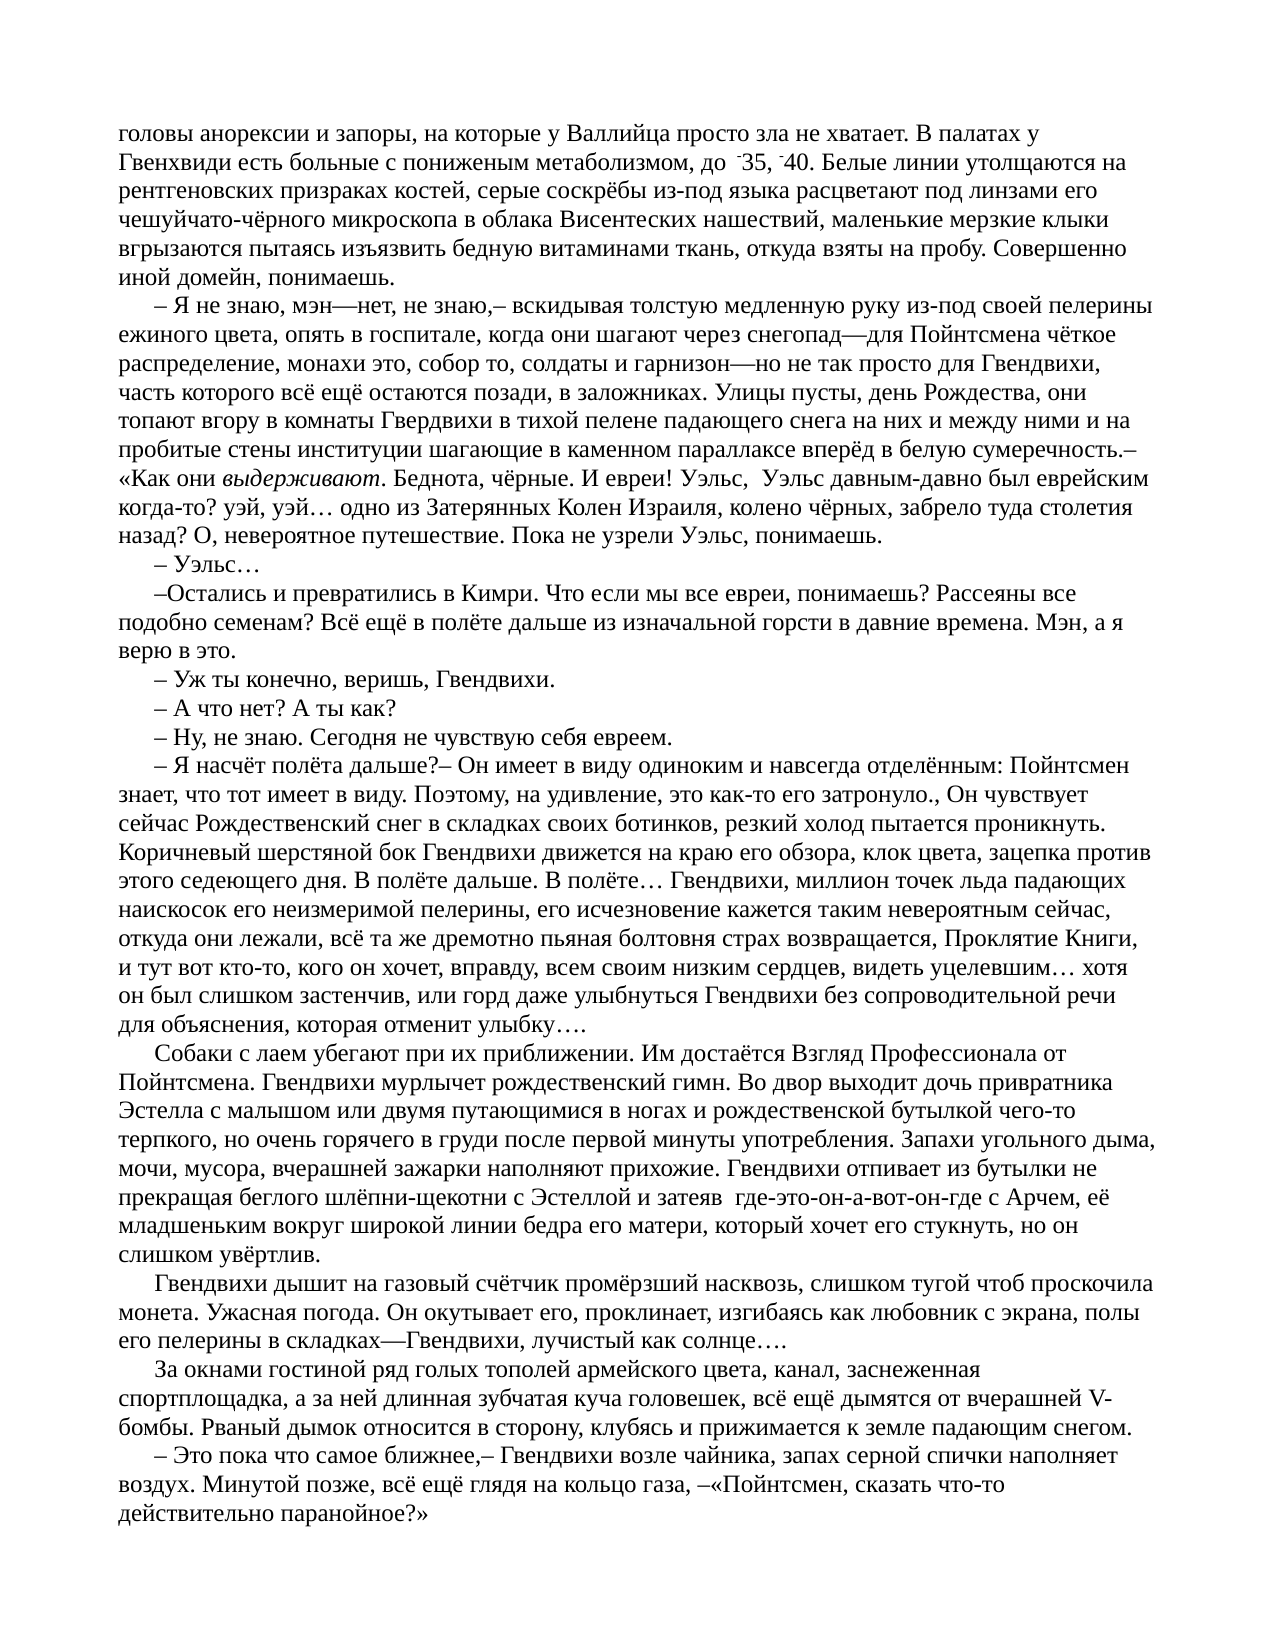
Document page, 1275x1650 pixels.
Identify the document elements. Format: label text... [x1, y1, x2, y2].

text головы анорексии и запоры, на которые у Валлийца просто зла не хватает. В палатах у Гвенхвиди есть больные с пониженым метаболизмом, до -35, -40. Белые линии утолщаются на рентгеновских призраках костей, серые соскрёбы из-под языка расцветают под линзами его чешуйчато-чёрного микроскопа в облака Висентеских нашествий, маленькие мерзкие клыки вгрызаются пытаясь изъязвить бедную витаминами ткань, откуда взяты на пробу. Совершенно иной домейн, понимаешь. [118, 118, 1157, 291]
text – А что нет? А ты как? [118, 693, 1157, 722]
text – Уж ты конечно, веришь, Гвендвихи. [118, 664, 1157, 693]
text –Остались и превратились в Кимри. Что если мы все евреи, понимаешь? Рассеяны все подобно семенам? Всё ещё в полёте дальше из изначальной горсти в давние времена. Мэн, а я верю в это. [118, 578, 1157, 664]
text – Это пока что самое ближнее,– Гвендвихи возле чайника, запах серной спички наполняет воздух. Минутой позже, всё ещё глядя на кольцо газа, –«Пойнтсмен, сказать что-то действительно паранойное?» [118, 1441, 1157, 1527]
text – Я насчёт полёта дальше?– Он имеет в виду одиноким и навсегда отделённым: Пойнтсмен знает, что тот имеет в виду. Поэтому, на удивление, это как-то его затронуло., Он чувствует сейчас Рождественский снег в складках своих ботинков, резкий холод пытается проникнуть. Коричневый шерстяной бок Гвендвихи движется на краю его обзора, клок цвета, зацепка против этого седеющего дня. В полёте дальше. В полёте… Гвендвихи, миллион точек льда падающих наискосок его неизмеримой пелерины, его исчезновение кажется таким невероятным сейчас, откуда они лежали, всё та же дремотно пьяная болтовня страх возвращается, Проклятие Книги, и тут вот кто-то, кого он хочет, вправду, всем своим низким сердцев, видеть уцелевшим… хотя он был слишком застенчив, или горд даже улыбнуться Гвендвихи без сопроводительной речи для объяснения, которая отменит улыбку…. [118, 751, 1157, 1038]
text – Я не знаю, мэн—нет, не знаю,– вскидывая толстую медленную руку из-под своей пелерины ежиного цвета, опять в госпитале, когда они шагают через снегопад—для Пойнтсмена чёткое распределение, монахи это, собор то, солдаты и гарнизон—но не так просто для Гвендвихи, часть которого всё ещё остаются позади, в заложниках. Улицы пусты, день Рождества, они топают вгору в комнаты Гвердвихи в тихой пелене падающего снега на них и между ними и на пробитые стены институции шагающие в каменном параллаксе вперёд в белую сумеречность.– «Как они выдерживают. Беднота, чёрные. И евреи! Уэльс, Уэльс давным-давно был еврейским когда-то? уэй, уэй… одно из Затерянных Колен Израиля, колено чёрных, забрело туда столетия назад? О, невероятное путешествие. Пока не узрели Уэльс, понимаешь. [118, 291, 1157, 549]
text – Ну, не знаю. Сегодня не чувствую себя евреем. [118, 722, 1157, 751]
text Гвендвихи дышит на газовый счётчик промёрзший насквозь, слишком тугой чтоб проскочила монета. Ужасная погода. Он окутывает его, проклинает, изгибаясь как любовник с экрана, полы его пелерины в складках—Гвендвихи, лучистый как солнце…. [118, 1268, 1157, 1354]
text Собаки с лаем убегают при их приближении. Им достаётся Взгляд Профессионала от Пойнтсмена. Гвендвихи мурлычет рождественский гимн. Во двор выходит дочь привратника Эстелла с малышом или двумя путающимися в ногах и рождественской бутылкой чего-то терпкого, но очень горячего в груди после первой минуты употребления. Запахи угольного дыма, мочи, мусора, вчерашней зажарки наполняют прихожие. Гвендвихи отпивает из бутылки не прекращая беглого шлёпни-щекотни с Эстеллой и затеяв где-это-он-а-вот-он-где с Арчем, её младшеньким вокруг широкой линии бедра его матери, который хочет его стукнуть, но он слишком увёртлив. [118, 1038, 1157, 1268]
text За окнами гостиной ряд голых тополей армейского цвета, канал, заснеженная спортплощадка, а за ней длинная зубчатая куча головешек, всё ещё дымятся от вчерашней V-бомбы. Рваный дымок относится в сторону, клубясь и прижимается к земле падающим снегом. [118, 1354, 1157, 1441]
text – Уэльс… [118, 549, 1157, 578]
